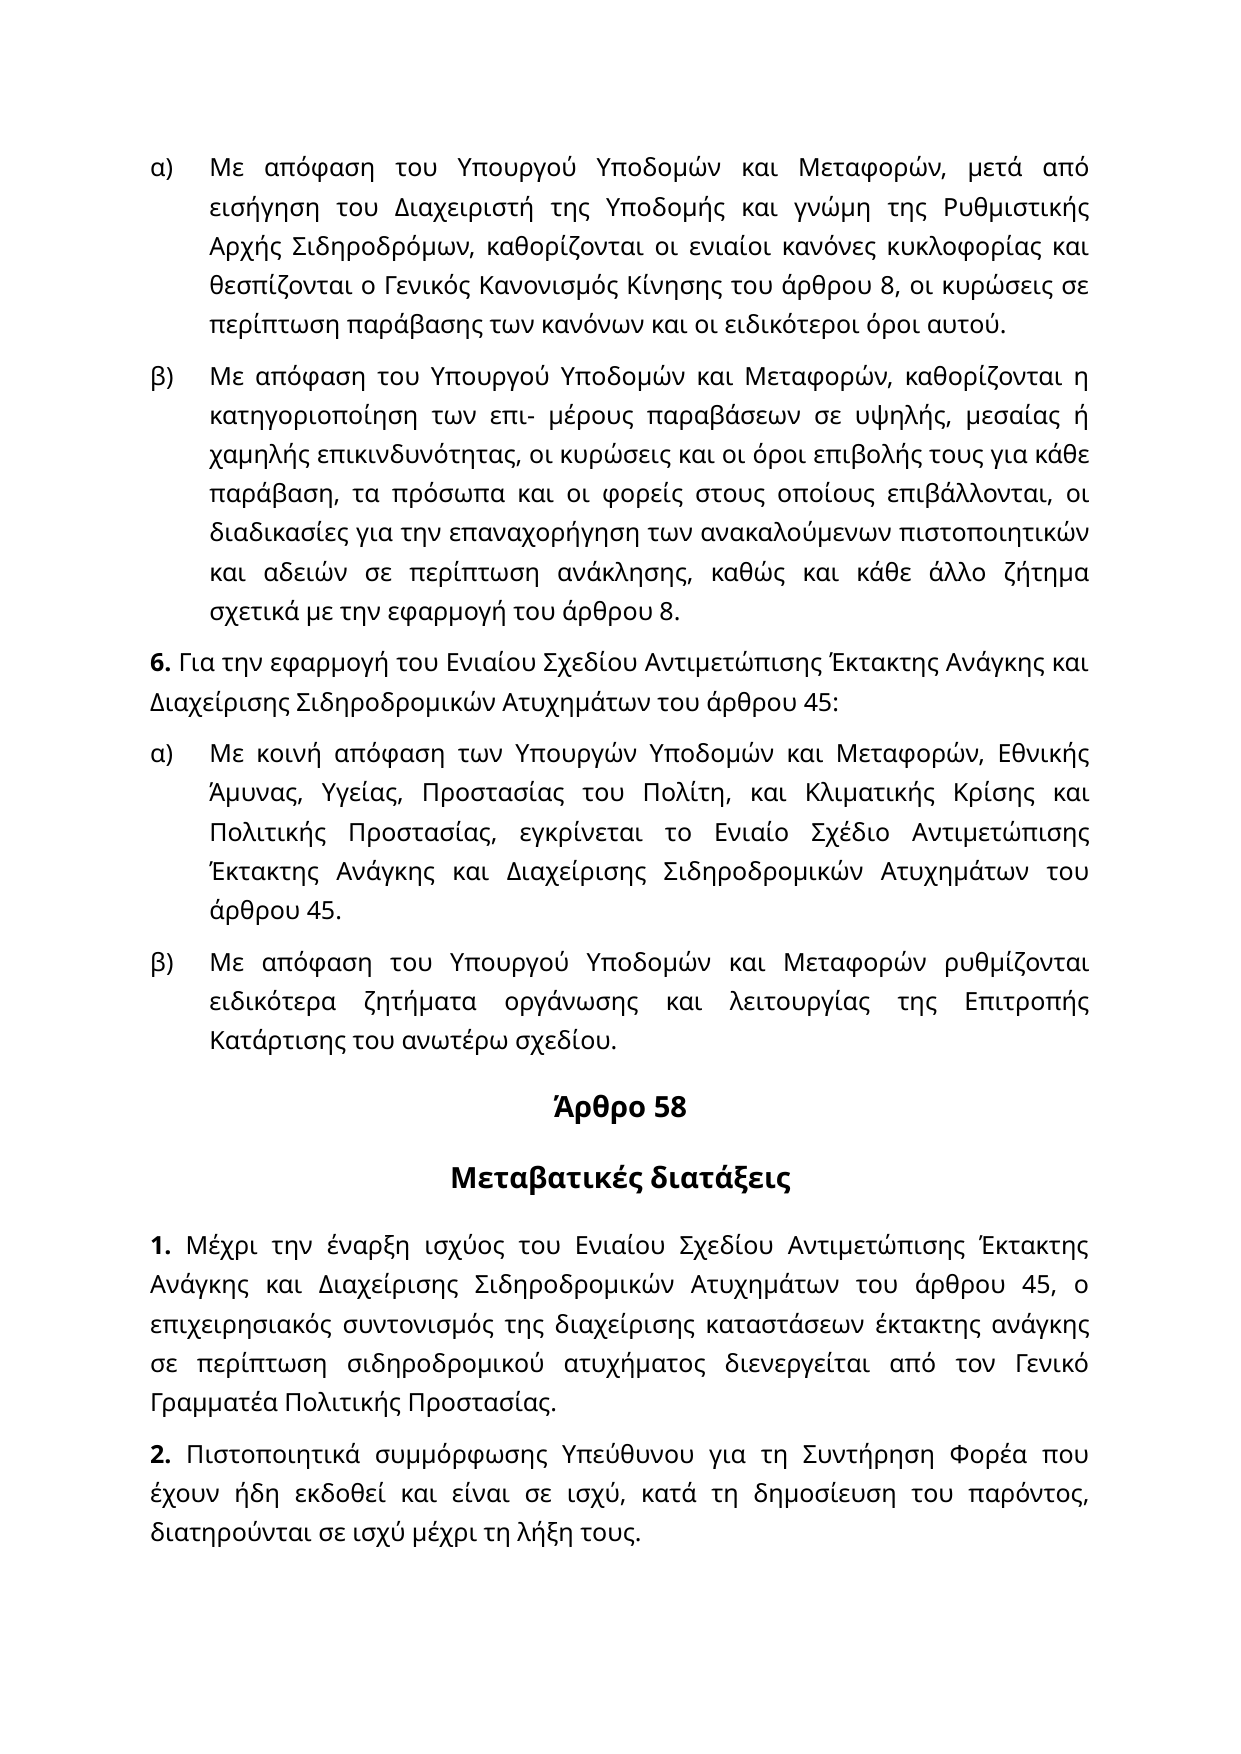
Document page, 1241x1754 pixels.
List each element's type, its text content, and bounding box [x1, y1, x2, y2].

list β) Με απόφαση του Υπουργού Υποδομών και Μεταφορών ρυθμίζονται ειδικότερα ζητήματα οργάνωσης και λειτουργίας της Επιτροπής Κατάρτισης του ανωτέρω σχεδίου. [150, 944, 1090, 1057]
text 2. Πιστοποιητικά συμμόρφωσης Υπεύθυνου για τη Συντήρηση Φορέα που έχουν ήδη εκδοθεί και είναι σε ισχύ, κατά τη δημοσίευση του παρόντος, διατηρούνται σε ισχύ μέχρι τη λήξη τους. [150, 1436, 1090, 1549]
list α) Με απόφαση του Υπουργού Υποδομών και Μεταφορών, μετά από εισήγηση του Διαχειριστή της Υποδομής και γνώμη της Ρυθμιστικής Αρχής Σιδηροδρόμων, καθορίζονται οι ενιαίοι κανόνες κυκλοφορίας και θεσπίζονται ο Γενικός Κανονισμός Κίνησης του άρθρου 8, οι κυρώσεις σε περίπτωση παράβασης των κανόνων και οι ειδικότεροι όροι αυτού. [150, 150, 1090, 341]
subtitle Μεταβατικές διατάξεις [150, 1157, 1090, 1197]
subtitle Άρθρο 58 [150, 1087, 1090, 1126]
text 1. Μέχρι την έναρξη ισχύος του Ενιαίου Σχεδίου Αντιμετώπισης Έκτακτης Ανάγκης και Διαχείρισης Σιδηροδρομικών Ατυχημάτων του άρθρου 45, ο επιχειρησιακός συντονισμός της διαχείρισης καταστάσεων έκτακτης ανάγκης σε περίπτωση σιδηροδρομικού ατυχήματος διενεργείται από τον Γενικό Γραμματέα Πολιτικής Προστασίας. [150, 1228, 1090, 1419]
text 6. Για την εφαρμογή του Ενιαίου Σχεδίου Αντιμετώπισης Έκτακτης Ανάγκης και Διαχείρισης Σιδηροδρομικών Ατυχημάτων του άρθρου 45: [150, 645, 1090, 718]
list β) Με απόφαση του Υπουργού Υποδομών και Μεταφορών, καθορίζονται η κατηγοριοποίηση των επι- μέρους παραβάσεων σε υψηλής, μεσαίας ή χαμηλής επικινδυνότητας, οι κυρώσεις και οι όροι επιβολής τους για κάθε παράβαση, τα πρόσωπα και οι φορείς στους οποίους επιβάλλονται, οι διαδικασίες για την επαναχορήγηση των ανακαλούμενων πιστοποιητικών και αδειών σε περίπτωση ανάκλησης, καθώς και κάθε άλλο ζήτημα σχετικά με την εφαρμογή του άρθρου 8. [150, 358, 1090, 627]
list α) Με κοινή απόφαση των Υπουργών Υποδομών και Μεταφορών, Εθνικής Άμυνας, Υγείας, Προστασίας του Πολίτη, και Κλιματικής Κρίσης και Πολιτικής Προστασίας, εγκρίνεται το Ενιαίο Σχέδιο Αντιμετώπισης Έκτακτης Ανάγκης και Διαχείρισης Σιδηροδρομικών Ατυχημάτων του άρθρου 45. [150, 736, 1090, 927]
